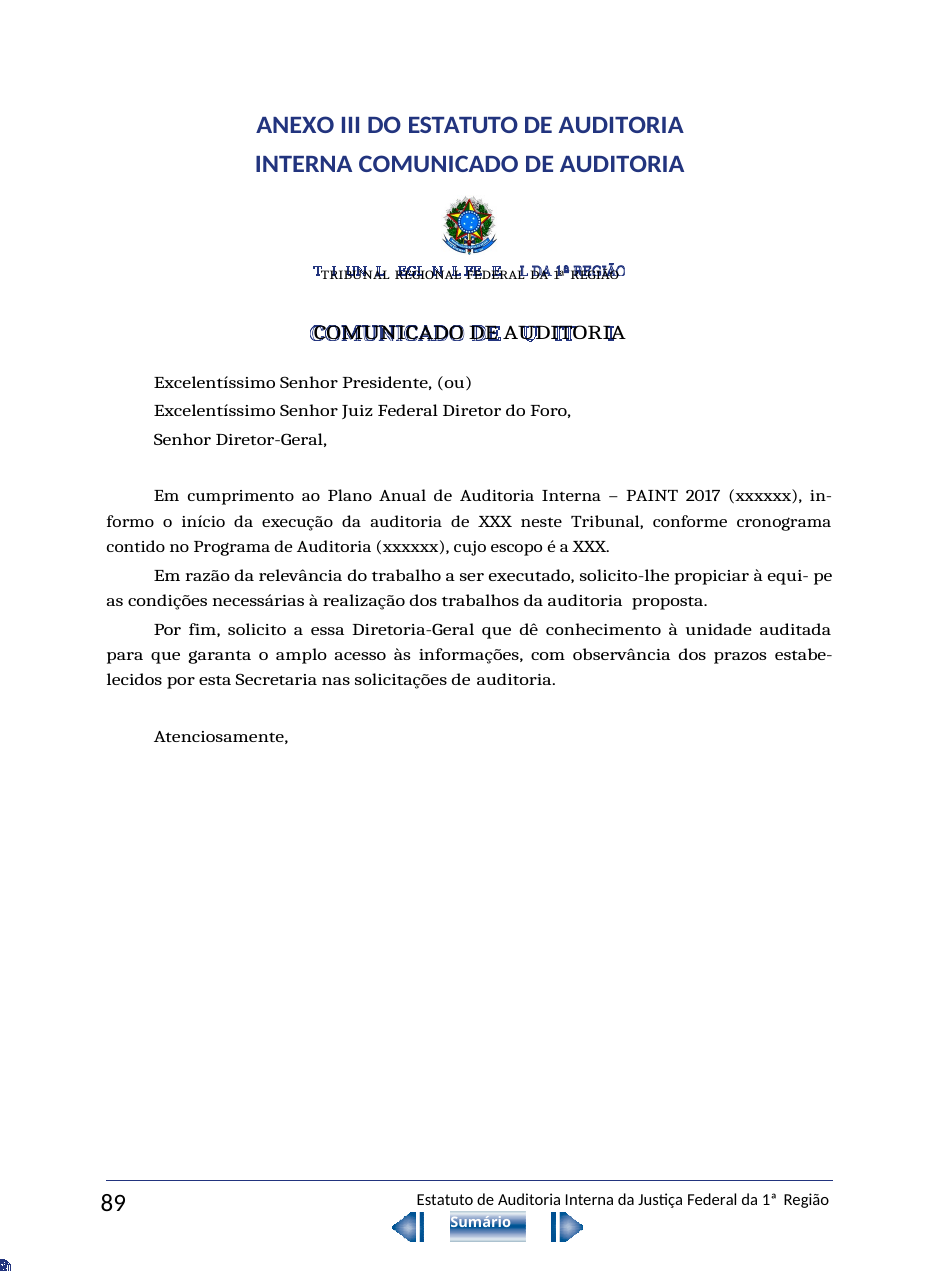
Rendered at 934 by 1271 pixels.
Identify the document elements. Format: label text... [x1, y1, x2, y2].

text ANEXO III DO ESTATUTO DE AUDITORIA INTERNA COMUNICADO DE AUDITORIA [204, 110, 735, 179]
text Excelentíssimo Senhor Presidente, (ou) Excelentíssimo Senhor Juiz Federal Diretor do Foro, Senhor Diretor-Geral, [153, 374, 596, 449]
picture [551, 1212, 583, 1242]
text COMUNICADO DE AUDITORIA [204, 322, 735, 345]
text Por fim, solicito a essa Diretoria-Geral que dê conhecimento à unidade auditada para que garanta o amplo acesso às informações, com observância dos prazos estabe- lecidos por esta Secretaria nas solicitações de auditoria. [106, 620, 833, 690]
text 89 Estatuto de Auditoria Interna da Justiça Federal da 1ª Região [100, 1176, 844, 1211]
text Em cumprimento ao Plano Anual de Auditoria Interna – PAINT 2017 (xxxxxx), in- formo o início da execução da auditoria de XXX neste Tribunal, conforme cronograma contido no Programa de Auditoria (xxxxxx), cujo escopo é a XXX. [106, 487, 833, 557]
picture [441, 195, 499, 255]
text Em razão da relevância do trabalho a ser executado, solicito-lhe propiciar à equi- pe as condições necessárias à realização dos trabalhos da auditoria proposta. [106, 566, 833, 611]
text TRIBUNAL REGIONAL FEDERAL DA 1ª REGIÃO [204, 255, 735, 283]
picture [392, 1212, 424, 1242]
picture [450, 1211, 526, 1242]
text Atenciosamente, [153, 728, 844, 747]
